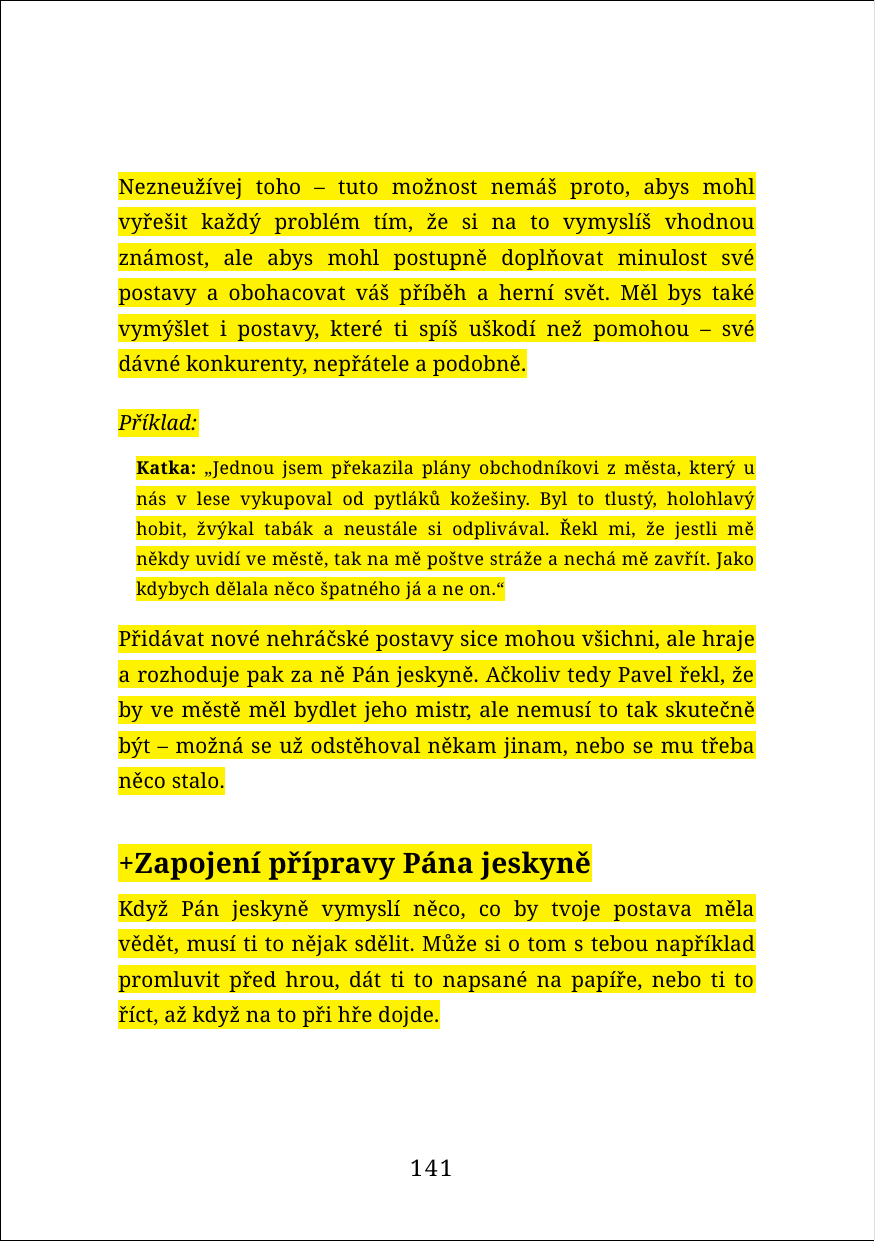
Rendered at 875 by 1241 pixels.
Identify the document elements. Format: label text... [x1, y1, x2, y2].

text Když Pán jeskyně vymyslí něco, co by tvoje postava měla vědět, musí ti to nějak sdělit. Může si o tom s tebou například promluvit před hrou, dát ti to napsané na papíře, nebo ti to říct, až když na to při hře dojde. [118, 894, 756, 1029]
subtitle +Zapojení přípravy Pána jeskyně [118, 843, 756, 882]
text Příklad: [118, 408, 756, 437]
text Katka: „Jednou jsem překazila plány obchodníkovi z města, který u nás v lese vykupoval od pytláků kožešiny. Byl to tlustý, holohlavý hobit, žvýkal tabák a neustále si odplivával. Řekl mi, že jestli mě někdy uvidí ve městě, tak na mě poštve stráže a nechá mě zavřít. Jako kdybych dělala něco špatného já a ne on.“ [136, 456, 756, 601]
text Nezneužívej toho – tuto možnost nemáš proto, abys mohl vyřešit každý problém tím, že si na to vymyslíš vhodnou známost, ale abys mohl postupně doplňovat minulost své postavy a obohacovat váš příběh a herní svět. Měl bys také vymýšlet i postavy, které ti spíš uškodí než pomohou – své dávné konkurenty, nepřátele a podobně. [118, 172, 756, 378]
text Přidávat nové nehráčské postavy sice mohou všichni, ale hraje a rozhoduje pak za ně Pán jeskyně. Ačkoliv tedy Pavel řekl, že by ve městě měl bydlet jeho mistr, ale nemusí to tak skutečně být – možná se už odstěhoval někam jinam, nebo se mu třeba něco stalo. [118, 624, 756, 795]
